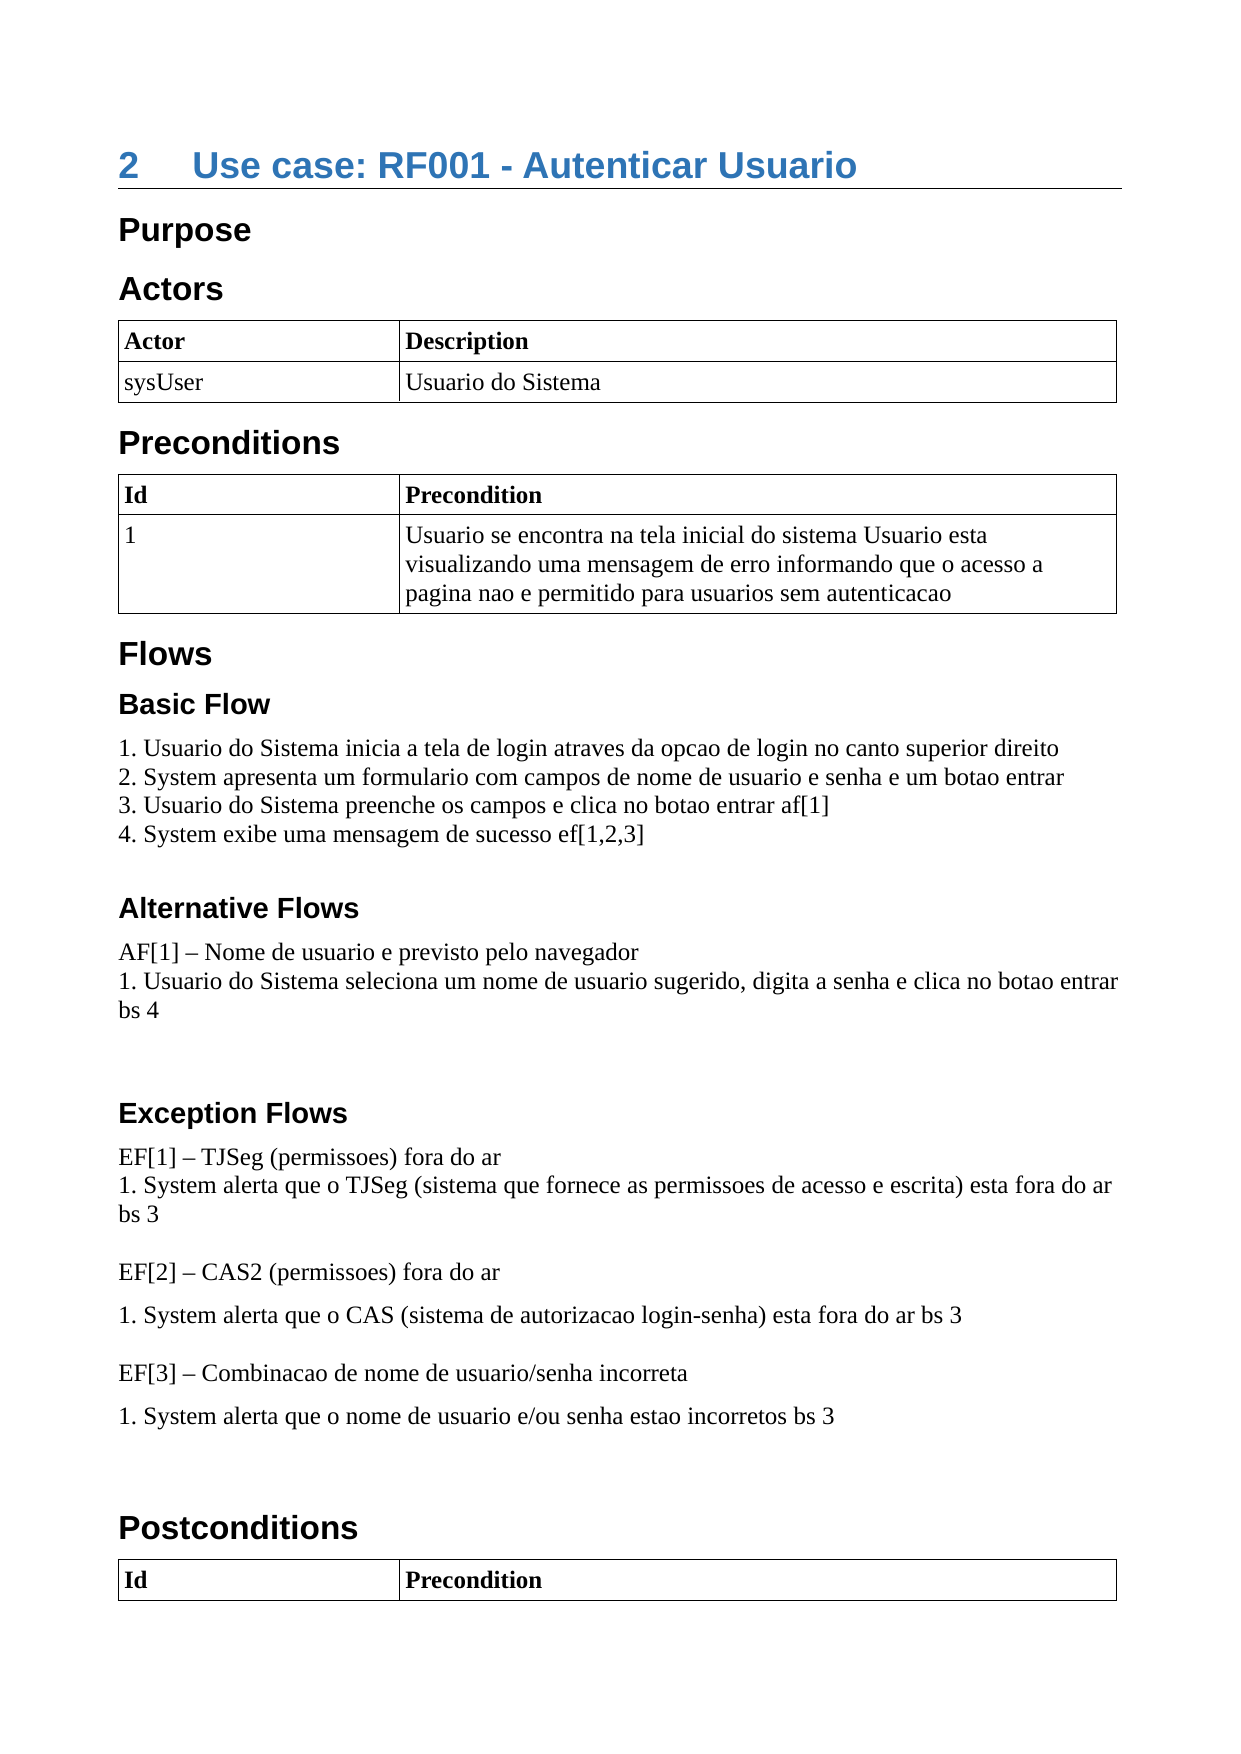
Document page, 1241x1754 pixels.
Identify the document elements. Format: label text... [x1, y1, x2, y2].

subtitle Preconditions [118, 423, 1122, 461]
text 1. Usuario do Sistema inicia a tela de login atraves da opcao de login no canto superior direito [118, 733, 1122, 762]
table_cell Usuario do Sistema [400, 362, 1116, 401]
text EF[3] – Combinacao de nome de usuario/senha incorreta [118, 1358, 1122, 1386]
table_cell 1 [119, 515, 399, 613]
text 2. System apresenta um formulario com campos de nome de usuario e senha e um botao entrar [118, 762, 1122, 791]
text 1. Usuario do Sistema seleciona um nome de usuario sugerido, digita a senha e clica no botao entrar bs 4 [118, 966, 1122, 1024]
text 1. System alerta que o nome de usuario e/ou senha estao incorretos bs 3 [118, 1401, 1122, 1430]
subtitle Actors [118, 269, 1122, 307]
subtitle Alternative Flows [118, 891, 1122, 925]
text 1. System alerta que o TJSeg (sistema que fornece as permissoes de acesso e escrita) esta fora do ar bs 3 [118, 1171, 1122, 1228]
text 3. Usuario do Sistema preenche os campos e clica no botao entrar af[1] [118, 791, 1122, 819]
table_header Precondition [400, 475, 1116, 514]
table_header Id [119, 1560, 399, 1600]
text AF[1] – Nome de usuario e previsto pelo navegador [118, 937, 1122, 966]
text EF[2] – CAS2 (permissoes) fora do ar [118, 1257, 1122, 1286]
subtitle Use case: RF001 - Autenticar Usuario [118, 143, 1122, 188]
table_header Precondition [400, 1560, 1116, 1600]
text EF[1] – TJSeg (permissoes) fora do ar [118, 1142, 1122, 1171]
table_cell sysUser [119, 362, 399, 401]
text 4. System exibe uma mensagem de sucesso ef[1,2,3] [118, 819, 1122, 848]
text 1. System alerta que o CAS (sistema de autorizacao login-senha) esta fora do ar bs 3 [118, 1300, 1122, 1329]
table_cell Usuario se encontra na tela inicial do sistema Usuario esta visualizando uma mensagem de erro informando que o acesso a pagina nao e permitido para usuarios sem autenticacao [400, 515, 1116, 613]
subtitle Postconditions [118, 1508, 1122, 1546]
subtitle Purpose [118, 210, 1122, 248]
table_header Id [119, 475, 399, 514]
table_header Description [400, 321, 1116, 361]
subtitle Flows [118, 634, 1122, 672]
table_header Actor [119, 321, 399, 361]
subtitle Exception Flows [118, 1096, 1122, 1129]
subtitle Basic Flow [118, 687, 1122, 721]
